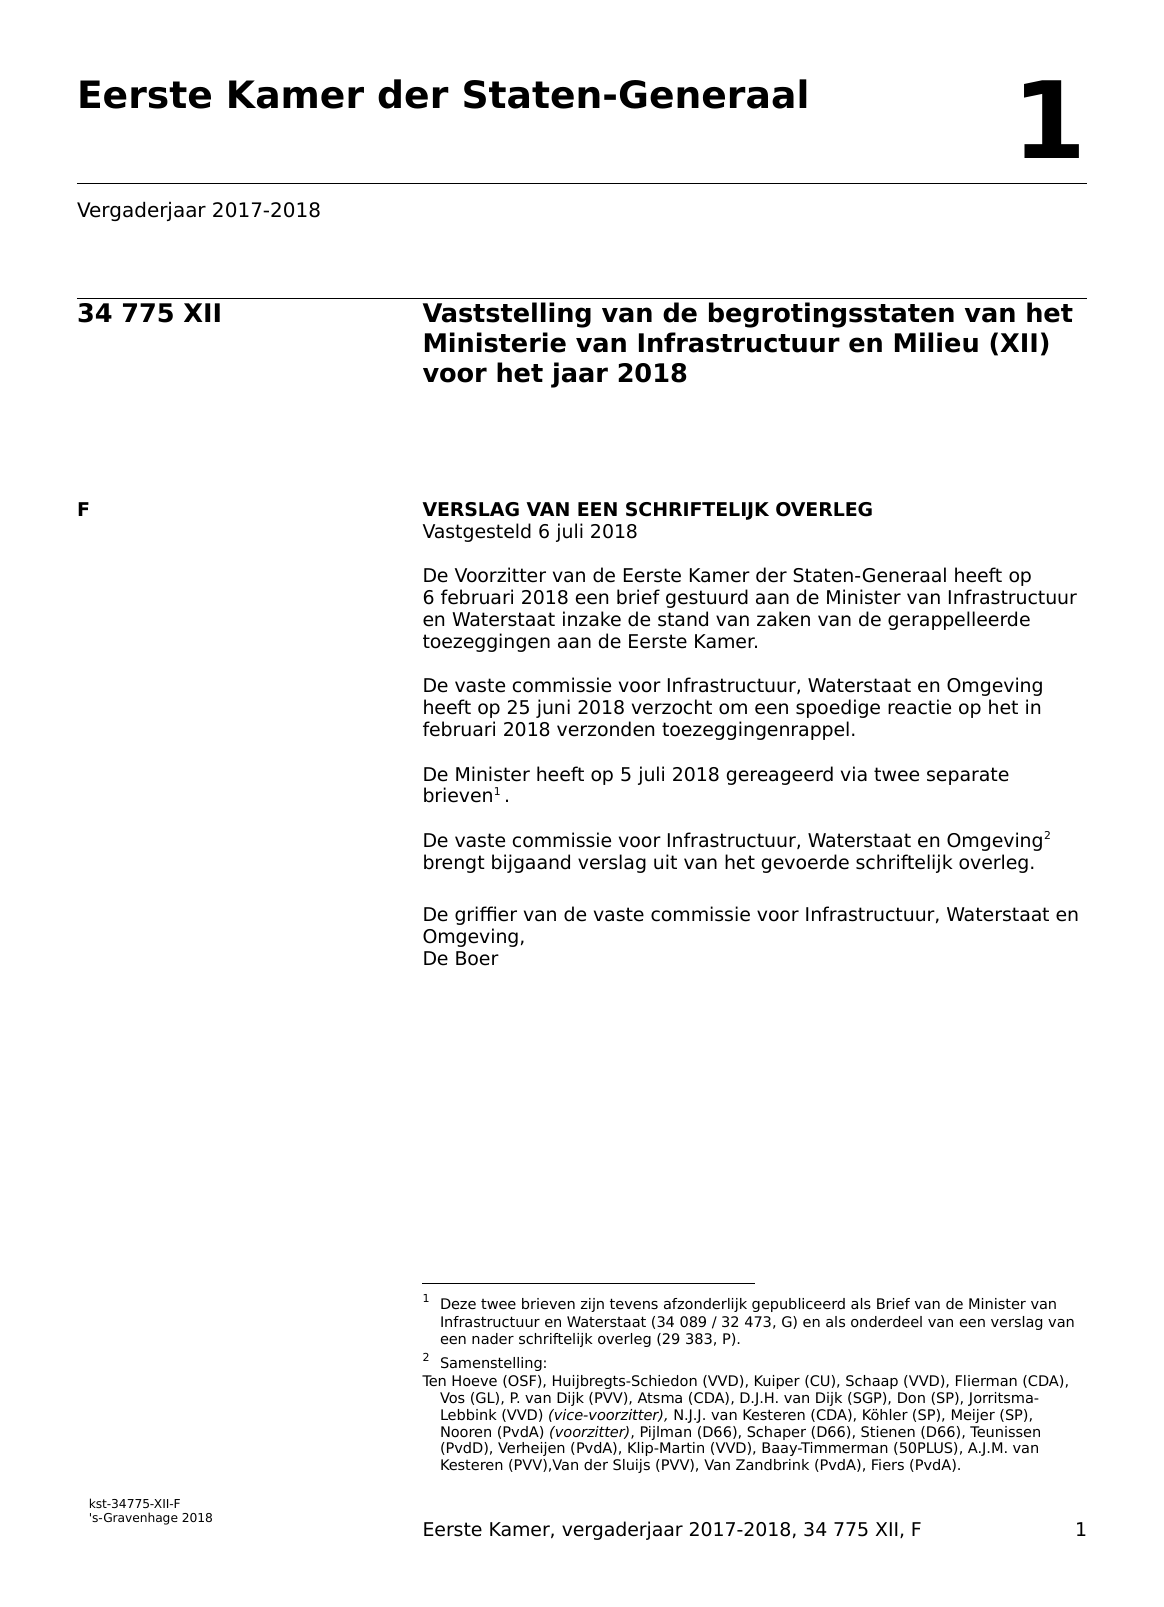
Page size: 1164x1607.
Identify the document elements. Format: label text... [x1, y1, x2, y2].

text Ten Hoeve (OSF), Huijbregts-Schiedon (VVD), Kuiper (CU), Schaap (VVD), Flierman (CDA), Vos (GL), P. van Dijk (PVV), Atsma (CDA), D.J.H. van Dijk (SGP), Don (SP), Jorritsma-Lebbink (VVD) (vice-voorzitter), N.J.J. van Kesteren (CDA), Köhler (SP), Meijer (SP), Nooren (PvdA) (voorzitter), Pijlman (D66), Schaper (D66), Stienen (D66), Teunissen (PvdD), Verheijen (PvdA), Klip-Martin (VVD), Baay-Timmerman (50PLUS), A.J.M. van Kesteren (PVV),Van der Sluijs (PVV), Van Zandbrink (PvdA), Fiers (PvdA). [422, 1373, 1087, 1474]
text 's-Gravenhage 2018 [88, 1511, 323, 1525]
text Samenstelling: [422, 1351, 1087, 1373]
table_header Eerste Kamer der Staten-Generaal [77, 59, 886, 183]
text De vaste commissie voor Infrastructuur, Waterstaat en Omgeving brengt bijgaand verslag uit van het gevoerde schriftelijk overleg. [422, 829, 1087, 873]
table_header 1 [886, 59, 1087, 183]
text Deze twee brieven zijn tevens afzonderlijk gepubliceerd als Brief van de Minister van Infrastructuur en Waterstaat (34 089 / 32 473, G) en als onderdeel van een verslag van een nader schriftelijk overleg (29 383, P). [422, 1292, 1087, 1348]
text De vaste commissie voor Infrastructuur, Waterstaat en Omgeving heeft op 25 juni 2018 verzocht om een spoedige reactie op het in februari 2018 verzonden toezeggingenrappel. [422, 675, 1087, 741]
text Vastgesteld 6 juli 2018 [422, 521, 1087, 543]
text De griffier van de vaste commissie voor Infrastructuur, Waterstaat en Omgeving, De Boer [422, 903, 1087, 969]
text De Minister heeft op 5 juli 2018 gereageerd via twee separate brieven. [422, 763, 1087, 807]
table_cell Vergaderjaar 2017-2018 [77, 184, 1087, 298]
text De Voorzitter van de Eerste Kamer der Staten-Generaal heeft op 6 februari 2018 een brief gestuurd aan de Minister van Infrastructuur en Waterstaat inzake de stand van zaken van de gerappelleerde toezeggingen aan de Eerste Kamer. [422, 565, 1087, 653]
text kst-34775-XII-F [88, 1497, 323, 1511]
subtitle 34 775 XII Vaststelling van de begrotingsstaten van het Ministerie van Infrastructuur en Milieu (XII) voor het jaar 2018 [77, 299, 1087, 388]
subtitle F VERSLAG VAN EEN SCHRIFTELIJK OVERLEG [77, 499, 1087, 521]
